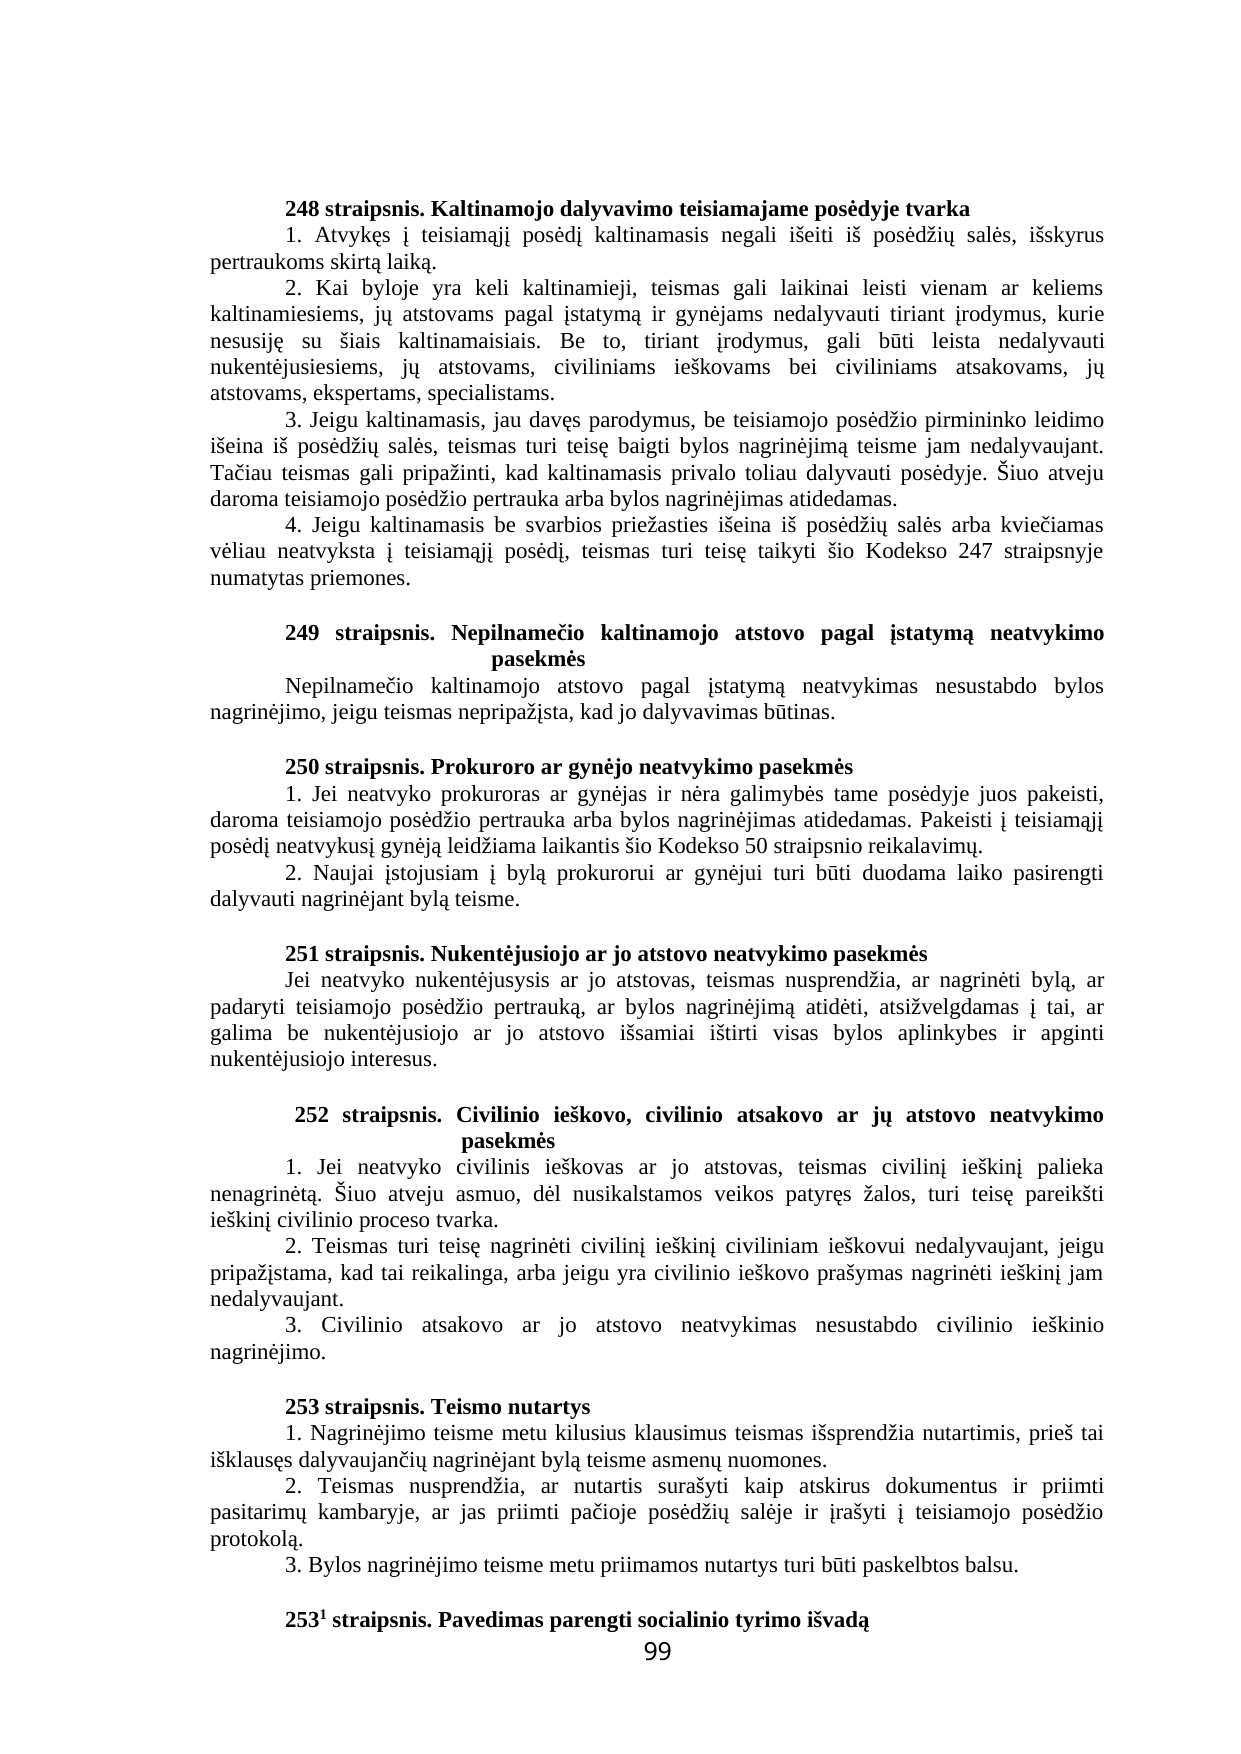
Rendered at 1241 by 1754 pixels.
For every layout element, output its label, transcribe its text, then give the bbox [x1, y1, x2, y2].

text 3. Jeigu kaltinamasis, jau davęs parodymus, be teisiamojo posėdžio pirmininko leidimo išeina iš posėdžių salės, teismas turi teisę baigti bylos nagrinėjimą teisme jam nedalyvaujant. Tačiau teismas gali pripažinti, kad kaltinamasis privalo toliau dalyvauti posėdyje. Šiuo atveju daroma teisiamojo posėdžio pertrauka arba bylos nagrinėjimas atidedamas. [210, 406, 1106, 511]
text 3. Bylos nagrinėjimo teisme metu priimamos nutartys turi būti paskelbtos balsu. [210, 1551, 1106, 1577]
text 2. Teismas nusprendžia, ar nutartis surašyti kaip atskirus dokumentus ir priimti pasitarimų kambaryje, ar jas priimti pačioje posėdžių salėje ir įrašyti į teisiamojo posėdžio protokolą. [210, 1472, 1106, 1551]
text 1. Atvykęs į teisiamąjį posėdį kaltinamasis negali išeiti iš posėdžių salės, išskyrus pertraukoms skirtą laiką. [210, 221, 1106, 274]
text 253 straipsnis. Teismo nutartys [210, 1393, 1106, 1419]
text 2. Kai byloje yra keli kaltinamieji, teismas gali laikinai leisti vienam ar keliems kaltinamiesiems, jų atstovams pagal įstatymą ir gynėjams nedalyvauti tiriant įrodymus, kurie nesusiję su šiais kaltinamaisiais. Be to, tiriant įrodymus, gali būti leista nedalyvauti nukentėjusiesiems, jų atstovams, civiliniams ieškovams bei civiliniams atsakovams, jų atstovams, ekspertams, specialistams. [210, 274, 1106, 406]
text 249 straipsnis. Nepilnamečio kaltinamojo atstovo pagal įstatymą neatvykimo pasekmės [285, 619, 1106, 672]
text 4. Jeigu kaltinamasis be svarbios priežasties išeina iš posėdžių salės arba kviečiamas vėliau neatvyksta į teisiamąjį posėdį, teismas turi teisę taikyti šio Kodekso 247 straipsnyje numatytas priemones. [210, 511, 1106, 590]
text 2. Teismas turi teisę nagrinėti civilinį ieškinį civiliniam ieškovui nedalyvaujant, jeigu pripažįstama, kad tai reikalinga, arba jeigu yra civilinio ieškovo prašymas nagrinėti ieškinį jam nedalyvaujant. [210, 1232, 1106, 1311]
text 2531 straipsnis. Pavedimas parengti socialinio tyrimo išvadą [210, 1606, 1106, 1632]
text Nepilnamečio kaltinamojo atstovo pagal įstatymą neatvykimas nesustabdo bylos nagrinėjimo, jeigu teismas nepripažįsta, kad jo dalyvavimas būtinas. [210, 672, 1106, 724]
text 1. Nagrinėjimo teisme metu kilusius klausimus teismas išsprendžia nutartimis, prieš tai išklausęs dalyvaujančių nagrinėjant bylą teisme asmenų nuomones. [210, 1419, 1106, 1472]
text 1. Jei neatvyko civilinis ieškovas ar jo atstovas, teismas civilinį ieškinį palieka nenagrinėtą. Šiuo atveju asmuo, dėl nusikalstamos veikos patyręs žalos, turi teisę pareikšti ieškinį civilinio proceso tvarka. [210, 1153, 1106, 1232]
text Jei neatvyko nukentėjusysis ar jo atstovas, teismas nusprendžia, ar nagrinėti bylą, ar padaryti teisiamojo posėdžio pertrauką, ar bylos nagrinėjimą atidėti, atsižvelgdamas į tai, ar galima be nukentėjusiojo ar jo atstovo išsamiai ištirti visas bylos aplinkybes ir apginti nukentėjusiojo interesus. [210, 966, 1106, 1072]
text 248 straipsnis. Kaltinamojo dalyvavimo teisiamajame posėdyje tvarka [210, 195, 1106, 221]
text 1. Jei neatvyko prokuroras ar gynėjas ir nėra galimybės tame posėdyje juos pakeisti, daroma teisiamojo posėdžio pertrauka arba bylos nagrinėjimas atidedamas. Pakeisti į teisiamąjį posėdį neatvykusį gynėją leidžiama laikantis šio Kodekso 50 straipsnio reikalavimų. [210, 779, 1106, 859]
text 250 straipsnis. Prokuroro ar gynėjo neatvykimo pasekmės [210, 753, 1106, 779]
text 3. Civilinio atsakovo ar jo atstovo neatvykimas nesustabdo civilinio ieškinio nagrinėjimo. [210, 1311, 1106, 1364]
text 2. Naujai įstojusiam į bylą prokurorui ar gynėjui turi būti duodama laiko pasirengti dalyvauti nagrinėjant bylą teisme. [210, 859, 1106, 911]
text 251 straipsnis. Nukentėjusiojo ar jo atstovo neatvykimo pasekmės [210, 940, 1106, 966]
text 252 straipsnis. Civilinio ieškovo, civilinio atsakovo ar jų atstovo neatvykimo pasekmės [294, 1101, 1106, 1153]
